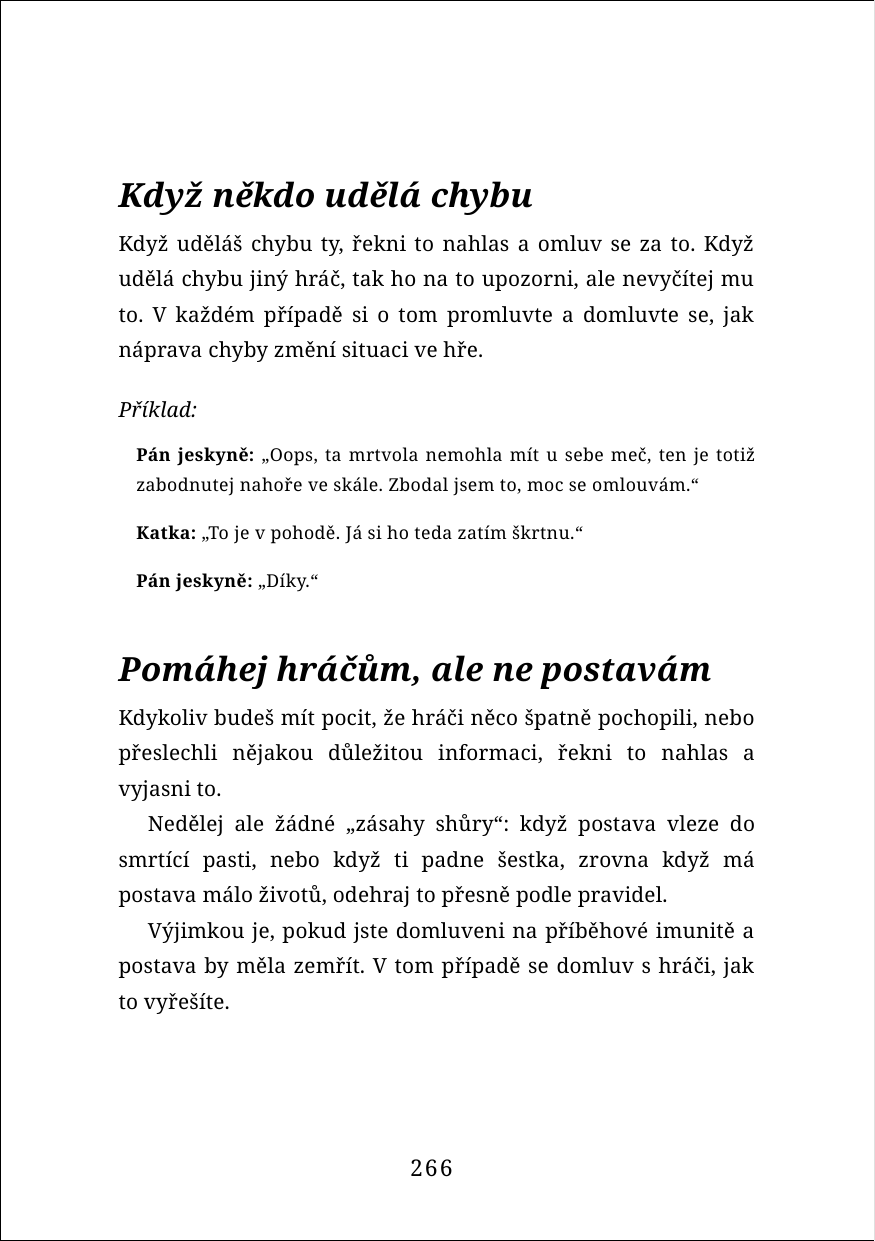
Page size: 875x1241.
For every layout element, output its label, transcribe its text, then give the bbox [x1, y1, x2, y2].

text Kdykoliv budeš mít pocit, že hráči něco špatně pochopili, nebo přeslechli nějakou důležitou informaci, řekni to nahlas a vyjasni to. Nedělej ale žádné „zásahy shůry“: když postava vleze do smrtící pasti, nebo když ti padne šestka, zrovna když má postava málo životů, odehraj to přesně podle pravidel. Výjimkou je, pokud jste domluveni na příběhové imunitě a postava by měla zemřít. V tom případě se domluv s hráči, jak to vyřešíte. [118, 703, 756, 1015]
text Katka: „To je v pohodě. Já si ho teda zatím škrtnu.“ [136, 520, 756, 544]
text Příklad: [118, 395, 756, 423]
subtitle Pomáhej hráčům, ale ne postavám [118, 646, 756, 691]
text Pán jeskyně: „Díky.“ [136, 568, 756, 592]
text Když uděláš chybu ty, řekni to nahlas a omluv se za to. Když udělá chybu jiný hráč, tak ho na to upozorni, ale nevyčítej mu to. V každém případě si o tom promluvte a domluvte se, jak náprava chyby změní situaci ve hře. [118, 229, 756, 364]
subtitle Když někdo udělá chybu [118, 172, 756, 217]
text Pán jeskyně: „Oops, ta mrtvola nemohla mít u sebe meč, ten je totiž zabodnutej nahoře ve skále. Zbodal jsem to, moc se omlouvám.“ [136, 442, 756, 496]
